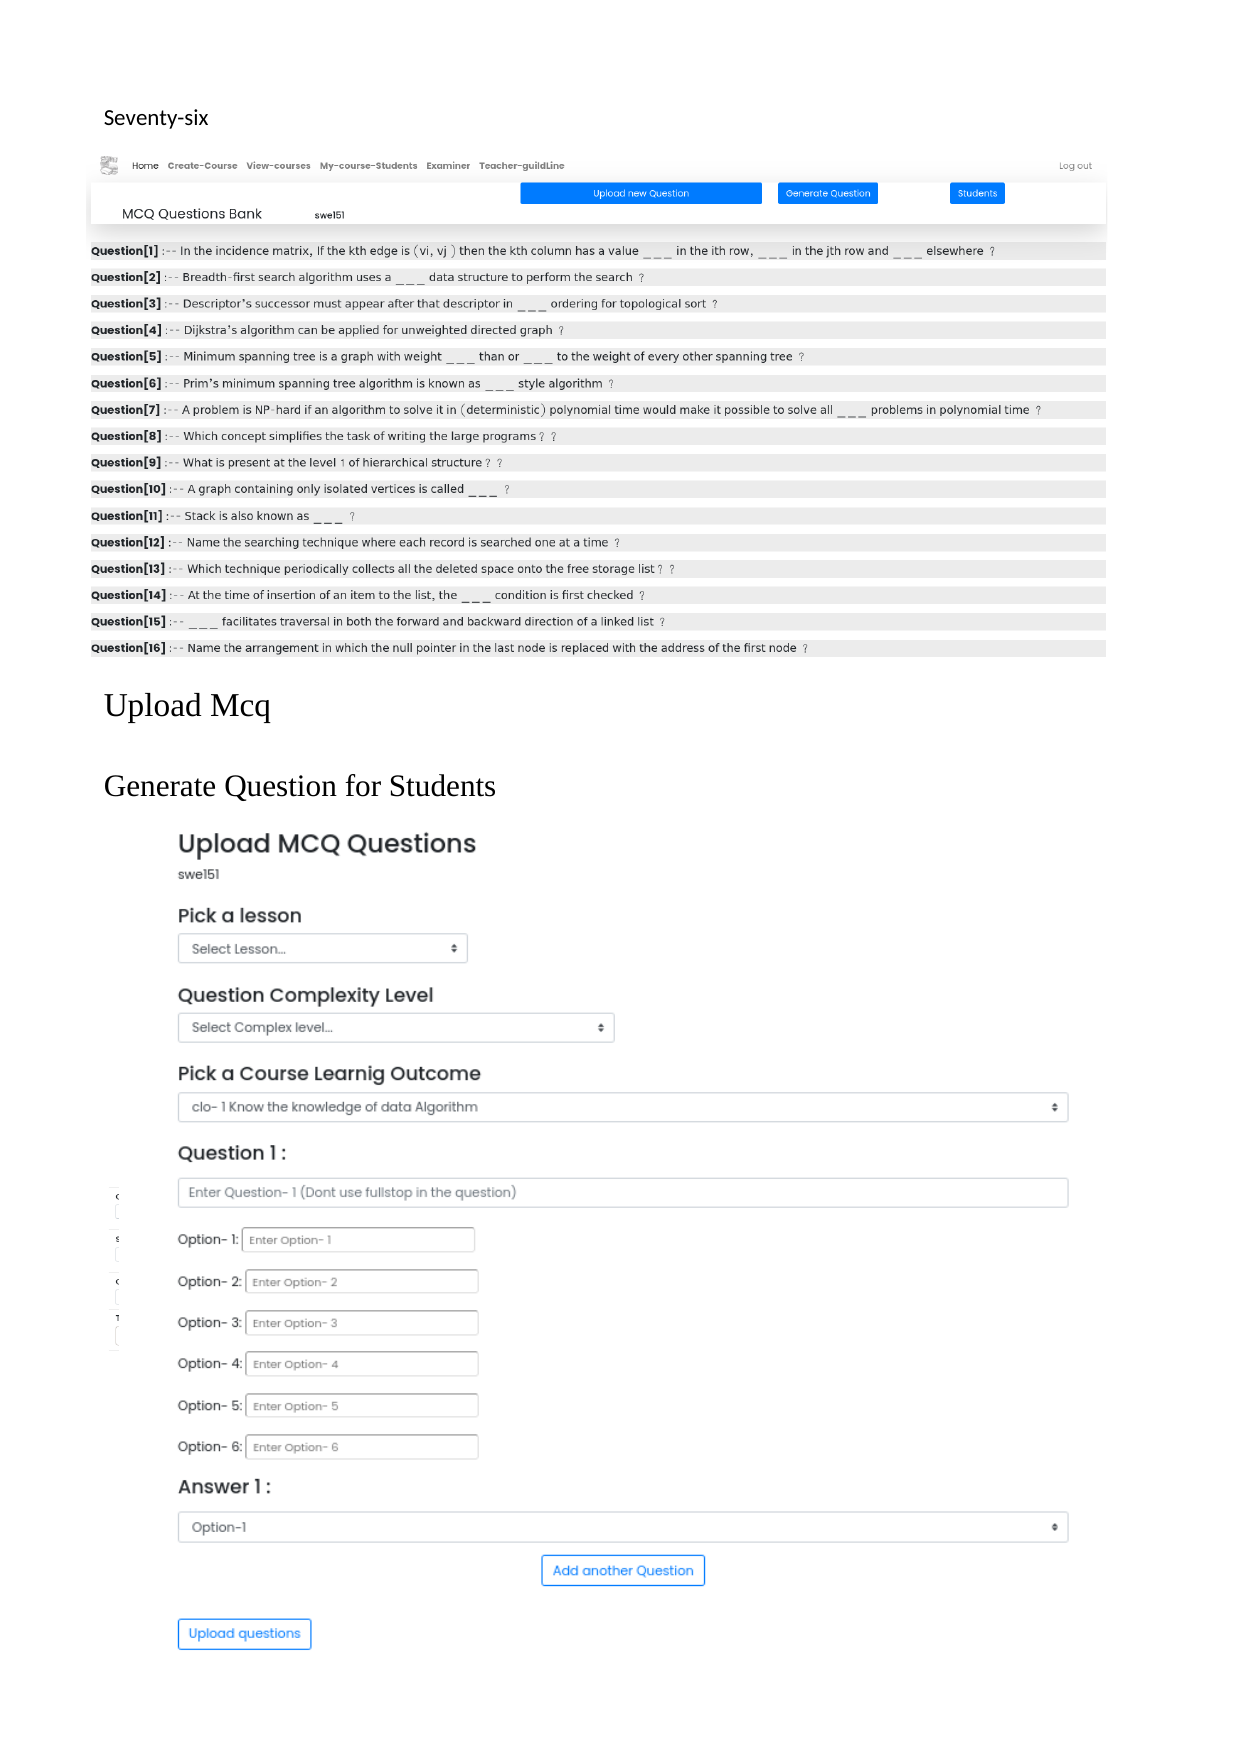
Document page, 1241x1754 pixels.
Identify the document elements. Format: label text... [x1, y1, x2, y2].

text Generate Question for Students [103, 768, 1090, 804]
picture [86, 150, 1108, 666]
picture [108, 814, 1141, 1691]
text Upload Mcq [103, 666, 1090, 723]
